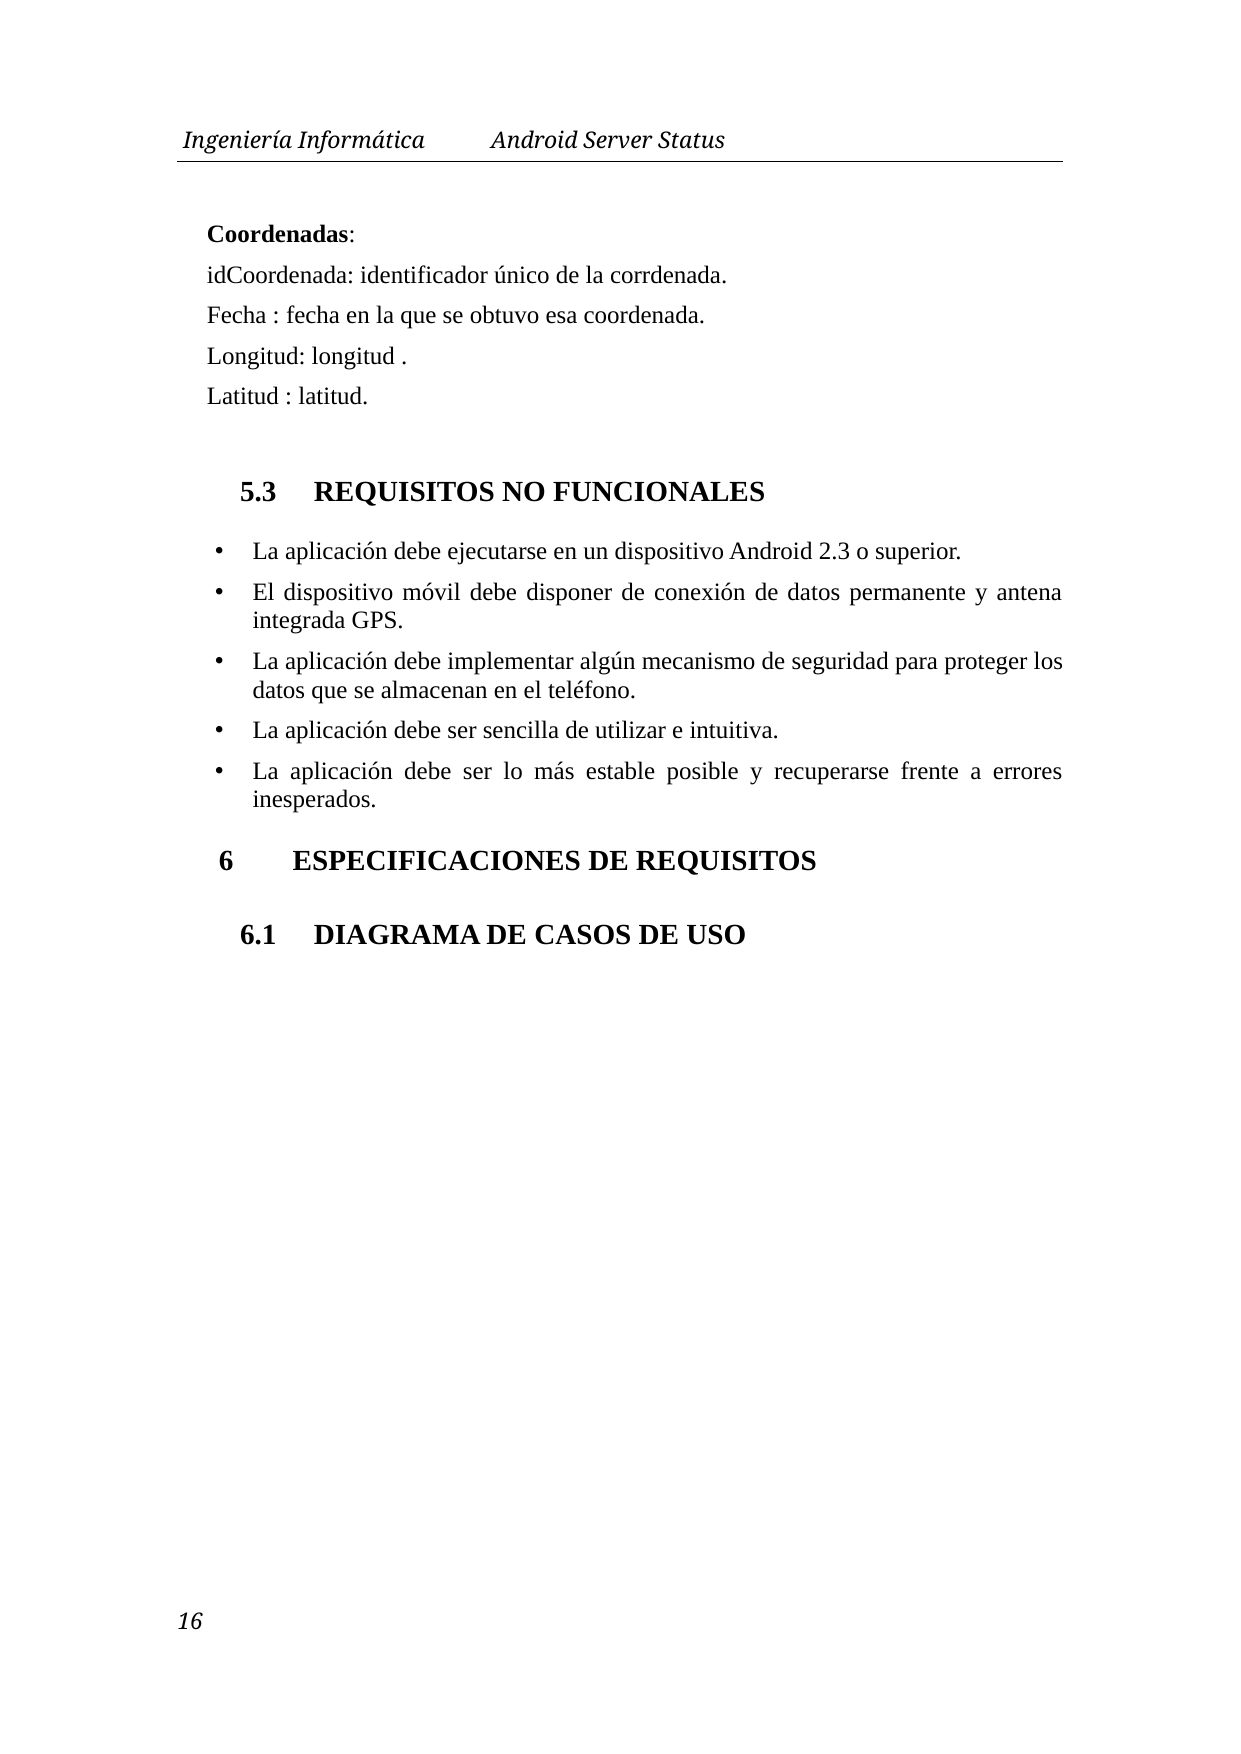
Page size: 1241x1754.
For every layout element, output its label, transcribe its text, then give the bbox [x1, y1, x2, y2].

subtitle Requisitos no funcionales [240, 474, 1063, 508]
list La aplicación debe ser lo más estable posible y recuperarse frente a errores inesperados. [215, 756, 1063, 813]
subtitle Diagrama de casos de uso [240, 917, 1063, 950]
text idCoordenada: identificador único de la corrdenada. [177, 260, 1063, 288]
list La aplicación debe implementar algún mecanismo de seguridad para proteger los datos que se almacenan en el teléfono. [215, 646, 1063, 703]
list La aplicación debe ser sencilla de utilizar e intuitiva. [215, 715, 1063, 744]
subtitle Especificaciones de requisitos [218, 843, 1063, 876]
text Coordenadas: [177, 219, 1063, 248]
text Fecha : fecha en la que se obtuvo esa coordenada. [177, 300, 1063, 329]
text Longitud: longitud . [177, 341, 1063, 369]
text Latitud : latitud. [177, 381, 1063, 410]
list La aplicación debe ejecutarse en un dispositivo Android 2.3 o superior. [215, 536, 1063, 565]
list El dispositivo móvil debe disponer de conexión de datos permanente y antena integrada GPS. [215, 577, 1063, 634]
